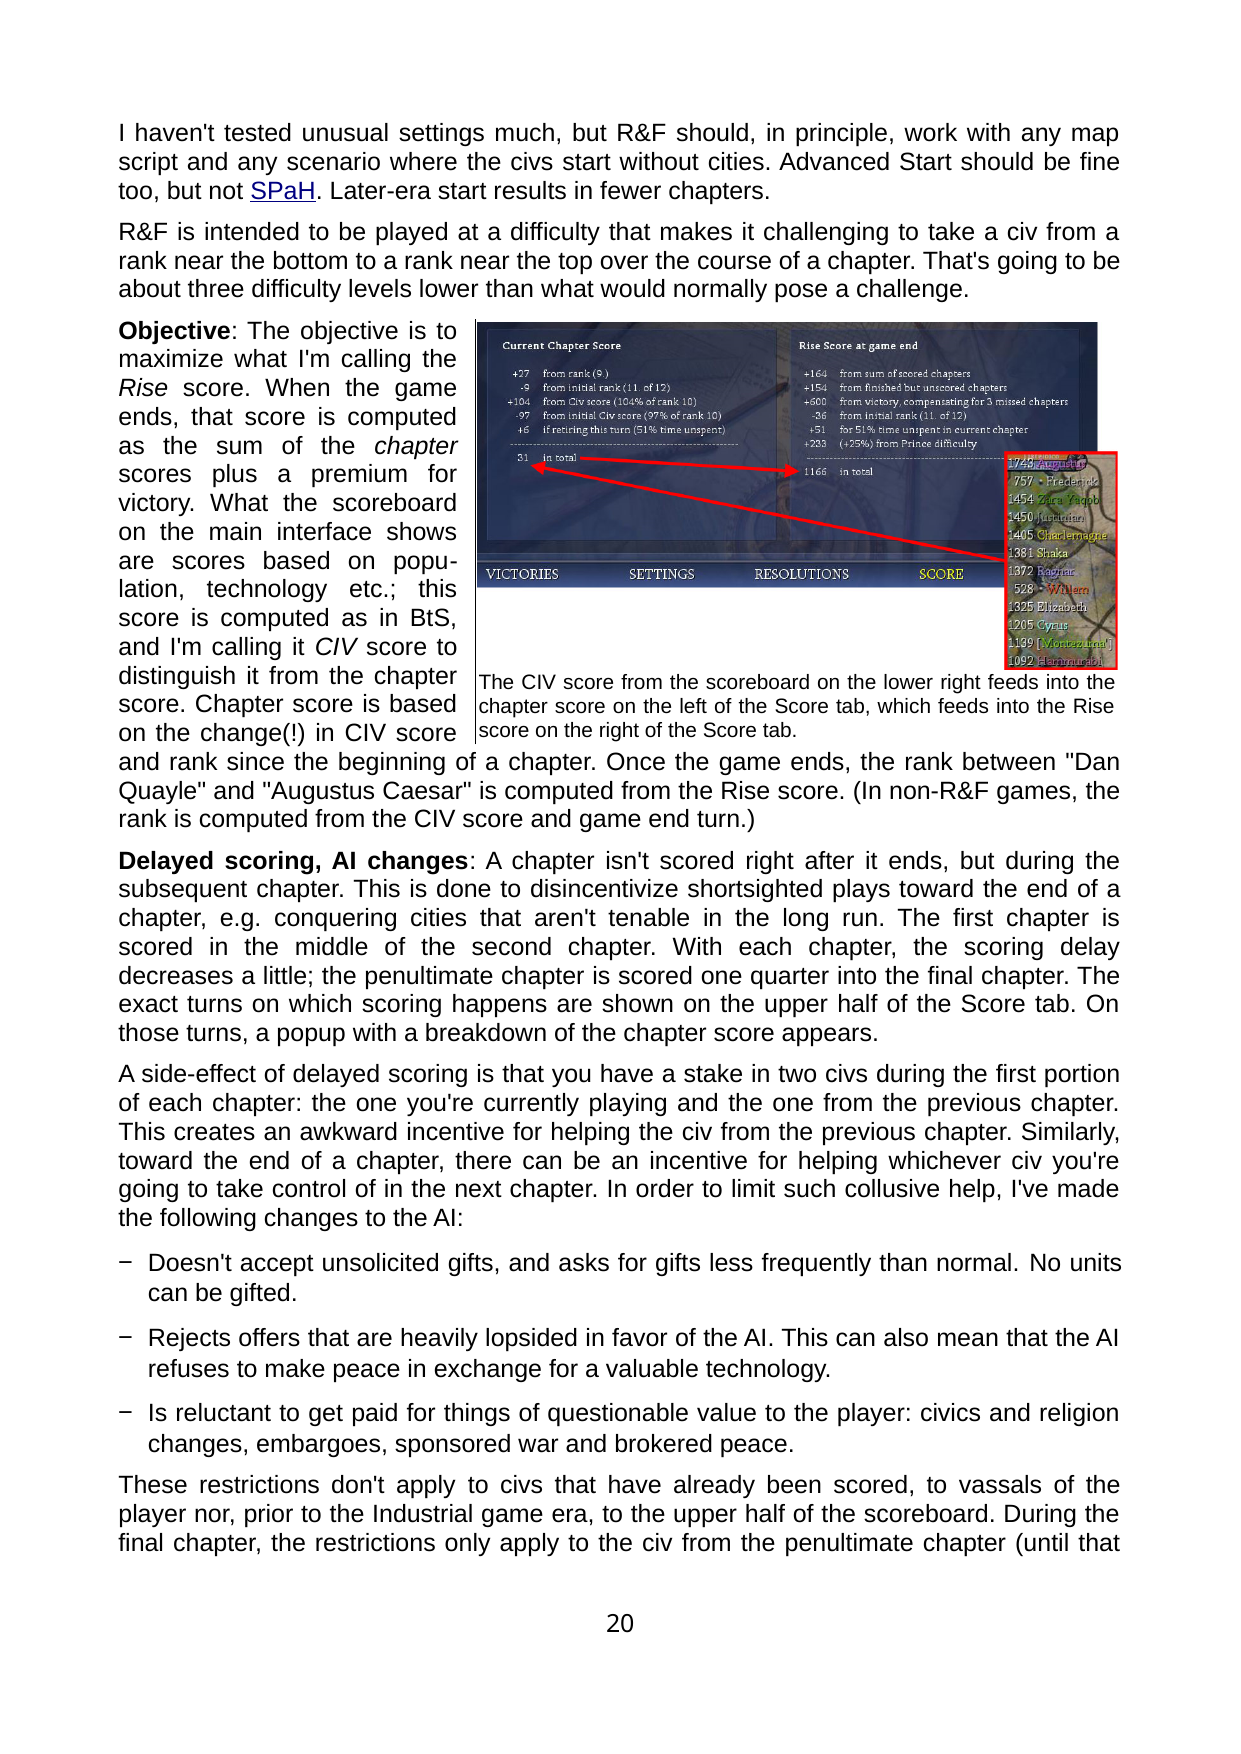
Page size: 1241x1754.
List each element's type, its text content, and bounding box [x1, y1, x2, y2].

text A side-effect of delayed scoring is that you have a stake in two civs during the first portion of each chapter: the one you're currently playing and the one from the previous chapter. This creates an awkward incentive for helping the civ from the previous chapter. Similarly, toward the end of a chapter, there can be an incentive for helping whichever civ you're going to take control of in the next chapter. In order to limit such collusive help, I've made the following changes to the AI: [118, 1059, 1122, 1232]
picture [476, 321, 1118, 670]
list Is reluctant to get paid for things of questionable value to the player: civics and religion changes, embargoes, sponsored war and brokered peace. [118, 1395, 1122, 1458]
text These restrictions don't apply to civs that have already been scored, to vassals of the player nor, prior to the Industrial game era, to the upper half of the scoreboard. During the final chapter, the restrictions only apply to the civ from the penultimate chapter (until that [118, 1470, 1122, 1556]
text The CIV score from the scoreboard on the lower right feeds into the chapter score on the left of the Score tab, which feeds into the Rise score on the right of the Score tab. [478, 670, 1116, 742]
text Delayed scoring, AI changes: A chapter isn't scored right after it ends, but during the subsequent chapter. This is done to disincentivize shortsighted plays toward the end of a chapter, e.g. conquering cities that aren't tenable in the long run. The first chapter is scored in the middle of the second chapter. With each chapter, the scoring delay decreases a little; the penultimate chapter is scored one quarter into the final chapter. The exact turns on which scoring happens are shown on the upper half of the Score tab. On those turns, a popup with a breakdown of the chapter score appears. [118, 846, 1122, 1047]
list Rejects offers that are heavily lopsided in favor of the AI. This can also mean that the AI refuses to make peace in exchange for a valuable technology. [118, 1319, 1122, 1382]
text Objective: The objective is to maximize what I'm calling the Rise score. When the game ends, that score is computed as the sum of the chapter scores plus a premium for victory. What the scoreboard on the main interface shows are scores based on popu­lation, technology etc.; this score is computed as in BtS, and I'm calling it CIV score to distinguish it from the chapter score. Chapter score is based on the change(!) in CIV score and rank since the beginning of a chapter. Once the game ends, the rank between "Dan Quayle" and "Augustus Caesar" is computed from the Rise score. (In non-R&F games, the rank is computed from the CIV score and game end turn.) [118, 316, 1122, 833]
text R&F is intended to be played at a difficulty that makes it challenging to take a civ from a rank near the bottom to a rank near the top over the course of a chapter. That's going to be about three difficulty levels lower than what would normally pose a challenge. [118, 217, 1122, 303]
list Doesn't accept unsolicited gifts, and asks for gifts less frequently than normal. No units can be gifted. [118, 1244, 1122, 1307]
text I haven't tested unusual settings much, but R&F should, in principle, work with any map script and any scenario where the civs start without cities. Advanced Start should be fine too, but not SPaH. Later-era start results in fewer chapters. [118, 118, 1122, 204]
